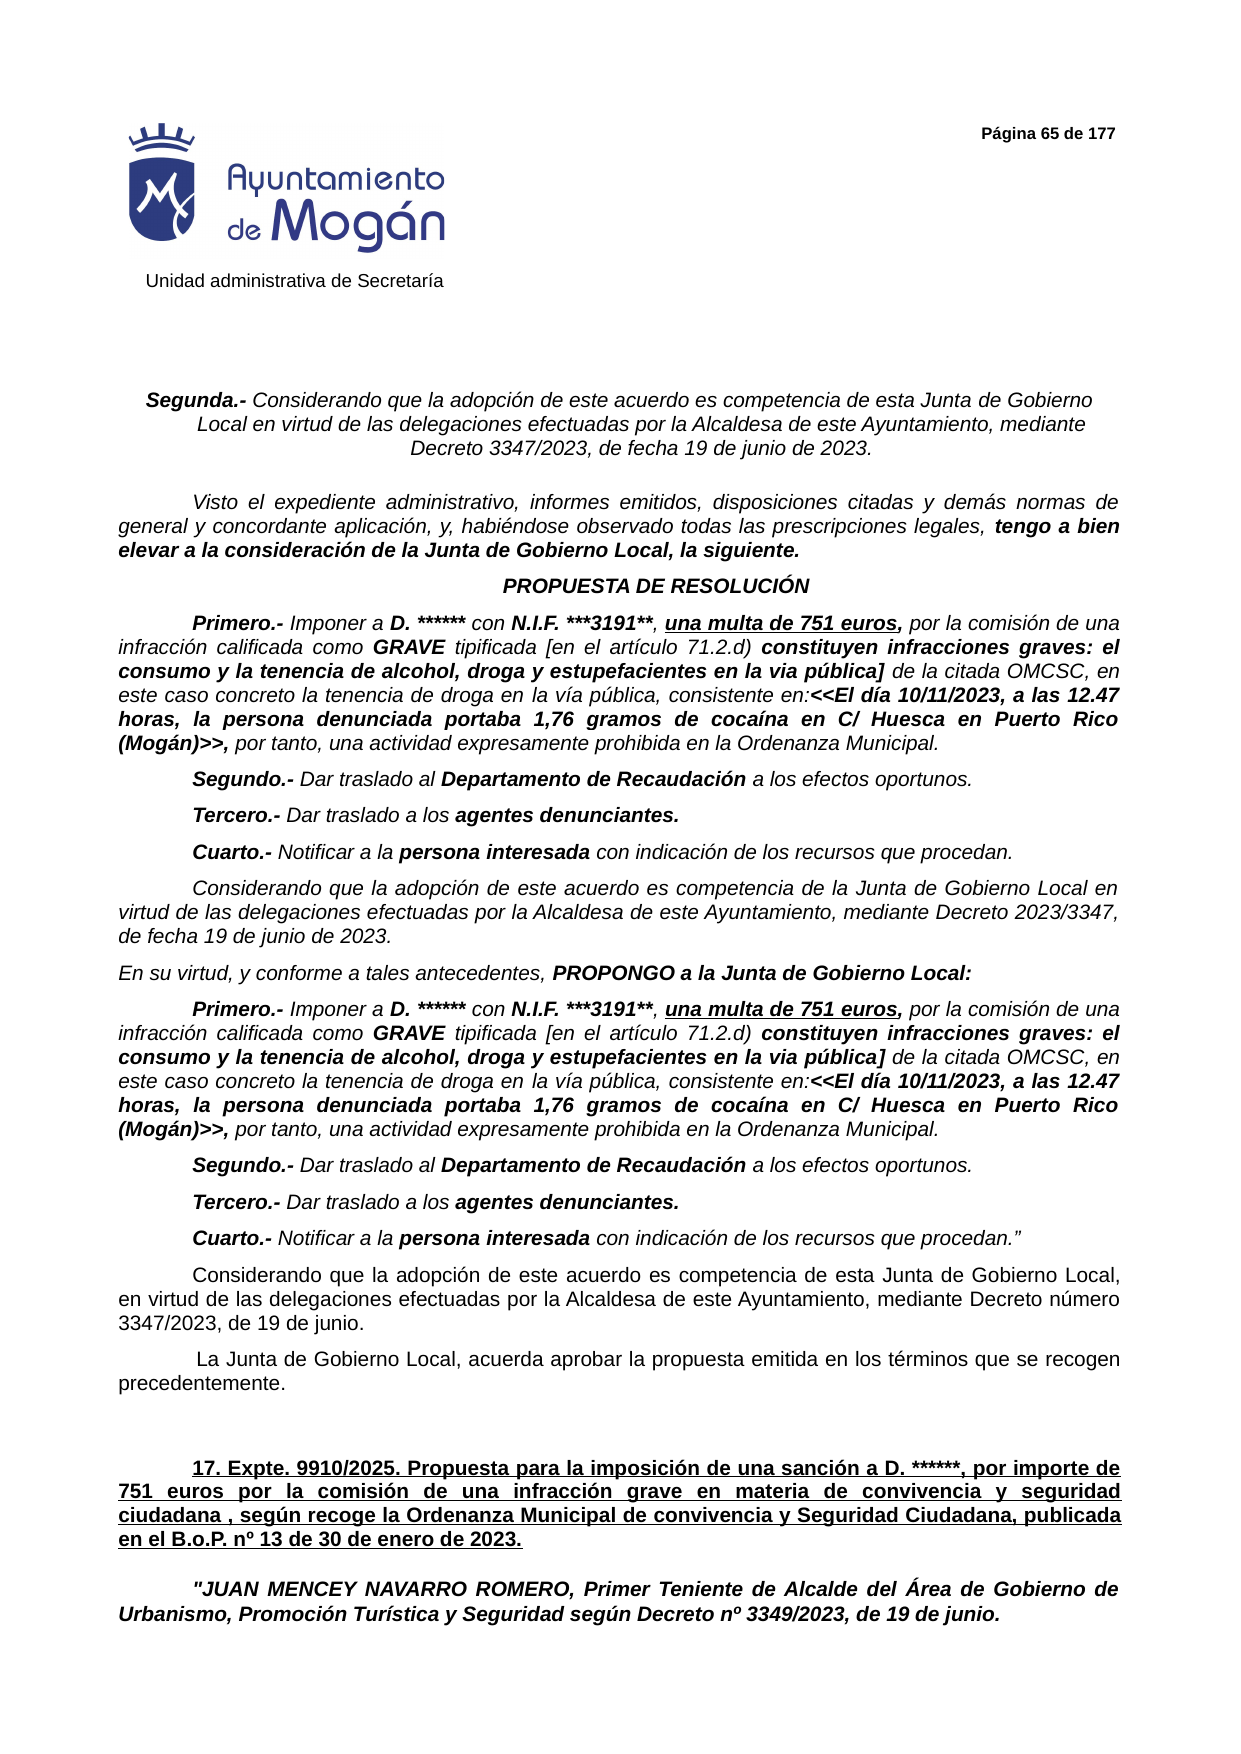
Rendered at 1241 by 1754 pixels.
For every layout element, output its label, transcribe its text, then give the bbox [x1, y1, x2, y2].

text "JUAN MENCEY NAVARRO ROMERO, Primer Teniente de Alcalde del Área de Gobierno de Urbanismo, Promoción Turística y Seguridad según Decreto nº 3349/2023, de 19 de junio. [118, 1575, 1122, 1625]
text en el B.o.P. nº 13 de 30 de enero de 2023. [118, 1525, 1122, 1551]
text Considerando que la adopción de este acuerdo es competencia de esta Junta de Gobierno Local, en virtud de las delegaciones efectuadas por la Alcaldesa de este Ayuntamiento, mediante Decreto número 3347/2023, de 19 de junio. [118, 1263, 1122, 1334]
text Segundo.- Dar traslado al Departamento de Recaudación a los efectos oportunos. [118, 767, 1122, 791]
text Tercero.- Dar traslado a los agentes denunciantes. [118, 1190, 1122, 1214]
subtitle Segunda.- Considerando que la adopción de este acuerdo es competencia de esta Junta de Gobierno Local en virtud de las delegaciones efectuadas por la Alcaldesa de este Ayuntamiento, mediante Decreto 3347/2023, de fecha 19 de junio de 2023. [118, 388, 1122, 460]
text PROPUESTA DE RESOLUCIÓN [118, 574, 1122, 598]
text Cuarto.- Notificar a la persona interesada con indicación de los recursos que procedan.” [118, 1226, 1122, 1250]
picture [128, 123, 445, 259]
text ciudadana , según recoge la Ordenanza Municipal de convivencia y Seguridad Ciudadana, publicada [118, 1501, 1122, 1524]
text Segundo.- Dar traslado al Departamento de Recaudación a los efectos oportunos. [118, 1153, 1122, 1177]
text Cuarto.- Notificar a la persona interesada con indicación de los recursos que procedan. [118, 840, 1122, 864]
text Considerando que la adopción de este acuerdo es competencia de la Junta de Gobierno Local en virtud de las delegaciones efectuadas por la Alcaldesa de este Ayuntamiento, mediante Decreto 2023/3347, de fecha 19 de junio de 2023. [118, 876, 1122, 948]
text 17. Expte. 9910/2025. Propuesta para la imposición de una sanción a D. ******, por importe de 751 euros por la comisión de una infracción grave en materia de convivencia y seguridad [118, 1455, 1122, 1500]
text Primero.- Imponer a D. ****** con N.I.F. ***3191**, una multa de 751 euros, por la comisión de una infracción calificada como GRAVE tipificada [en el artículo 71.2.d) constituyen infracciones graves: el consumo y la tenencia de alcohol, droga y estupefacientes en la via pública] de la citada OMCSC, en este caso concreto la tenencia de droga en la vía pública, consistente en:<<El día 10/11/2023, a las 12.47 horas, la persona denunciada portaba 1,76 gramos de cocaína en C/ Huesca en Puerto Rico (Mogán)>>, por tanto, una actividad expresamente prohibida en la Ordenanza Municipal. [118, 997, 1122, 1141]
text Visto el expediente administrativo, informes emitidos, disposiciones citadas y demás normas de general y concordante aplicación, y, habiéndose observado todas las prescripciones legales, tengo a bien elevar a la consideración de la Junta de Gobierno Local, la siguiente. [118, 490, 1122, 562]
text Primero.- Imponer a D. ****** con N.I.F. ***3191**, una multa de 751 euros, por la comisión de una infracción calificada como GRAVE tipificada [en el artículo 71.2.d) constituyen infracciones graves: el consumo y la tenencia de alcohol, droga y estupefacientes en la via pública] de la citada OMCSC, en este caso concreto la tenencia de droga en la vía pública, consistente en:<<El día 10/11/2023, a las 12.47 horas, la persona denunciada portaba 1,76 gramos de cocaína en C/ Huesca en Puerto Rico (Mogán)>>, por tanto, una actividad expresamente prohibida en la Ordenanza Municipal. [118, 611, 1122, 754]
text Tercero.- Dar traslado a los agentes denunciantes. [118, 803, 1122, 827]
text La Junta de Gobierno Local, acuerda aprobar la propuesta emitida en los términos que se recogen precedentemente. [118, 1347, 1122, 1395]
text En su virtud, y conforme a tales antecedentes, PROPONGO a la Junta de Gobierno Local: [118, 961, 1122, 984]
